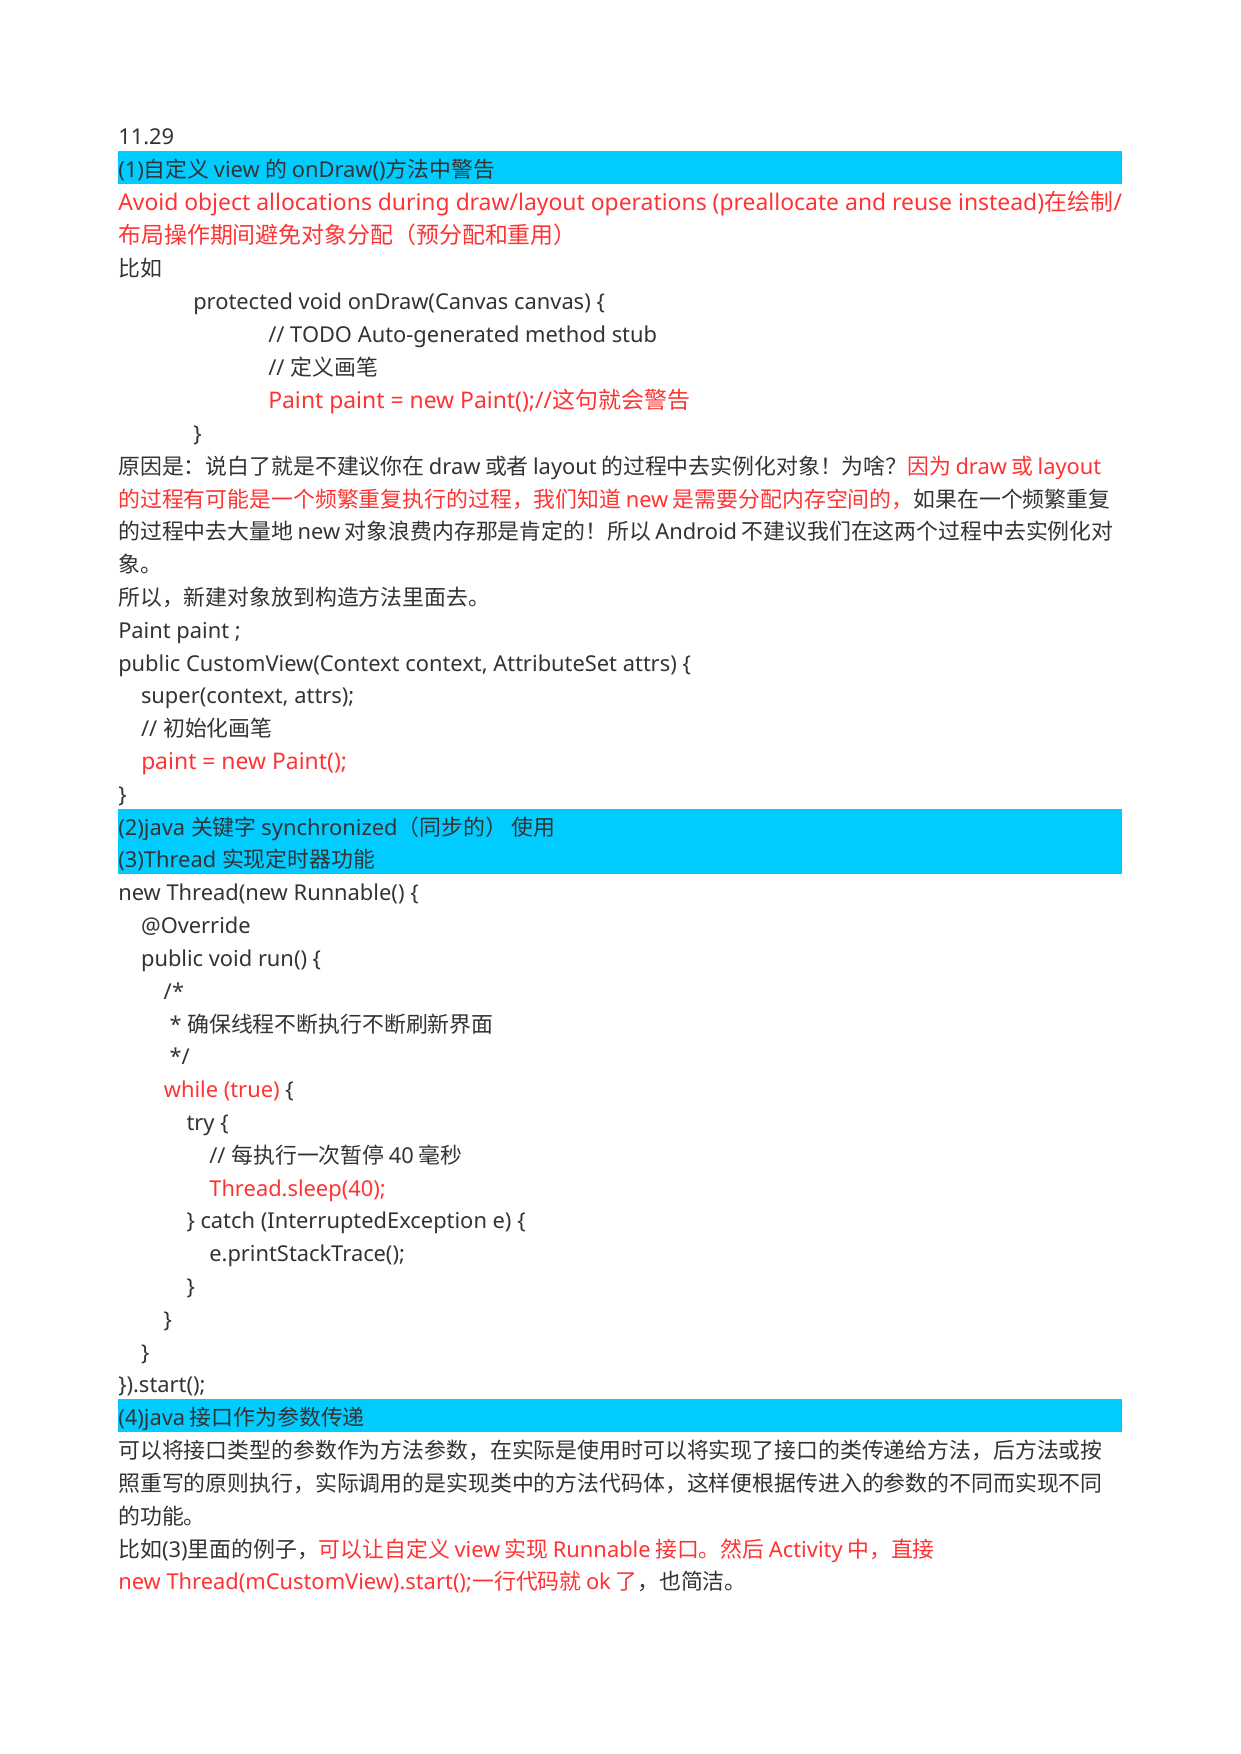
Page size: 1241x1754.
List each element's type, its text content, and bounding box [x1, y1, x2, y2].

text 原因是：说白了就是不建议你在draw或者layout的过程中去实例化对象！为啥？因为draw或layout的过程有可能是一个频繁重复执行的过程，我们知道new是需要分配内存空间的，如果在一个频繁重复的过程中去大量地new对象浪费内存那是肯定的！所以Android不建议我们在这两个过程中去实例化对象。 [118, 448, 1122, 579]
text (1)自定义view 的onDraw()方法中警告 [118, 151, 1122, 184]
text new Thread(mCustomView).start();一行代码就ok了，也简洁。 [118, 1563, 1122, 1596]
text 11.29 [118, 118, 1122, 151]
text (4)java接口作为参数传递 [118, 1399, 1122, 1432]
text Paint paint = new Paint();//这句就会警告 [118, 382, 1122, 415]
text Avoid object allocations during draw/layout operations (preallocate and reuse instead)在绘制/布局操作期间避免对象分配（预分配和重用） [118, 184, 1122, 250]
text * 确保线程不断执行不断刷新界面 [118, 1006, 1122, 1038]
text (2)java 关键字 synchronized（同步的） 使用 [118, 809, 1122, 841]
text @Override [118, 907, 1122, 940]
text } [118, 1334, 1122, 1366]
text new Thread(new Runnable() { [118, 874, 1122, 907]
text // 每执行一次暂停40毫秒 [118, 1137, 1122, 1169]
text }).start(); [118, 1366, 1122, 1399]
text (3)Thread 实现定时器功能 [118, 841, 1122, 874]
text /* [118, 973, 1122, 1006]
text 可以将接口类型的参数作为方法参数，在实际是使用时可以将实现了接口的类传递给方法，后方法或按照重写的原则执行，实际调用的是实现类中的方法代码体，这样便根据传进入的参数的不同而实现不同的功能。 [118, 1432, 1122, 1531]
text public CustomView(Context context, AttributeSet attrs) { [118, 644, 1122, 677]
text // 定义画笔 [118, 349, 1122, 382]
text } [118, 415, 1122, 448]
text while (true) { [118, 1071, 1122, 1104]
text 比如 [118, 250, 1122, 283]
text } [118, 776, 1122, 809]
text } [118, 1301, 1122, 1334]
text 所以，新建对象放到构造方法里面去。 [118, 579, 1122, 612]
text paint = new Paint(); [118, 743, 1122, 776]
text } catch (InterruptedException e) { [118, 1202, 1122, 1235]
text super(context, attrs); [118, 677, 1122, 710]
text // TODO Auto-generated method stub [118, 316, 1122, 349]
text 比如(3)里面的例子，可以让自定义view实现Runnable接口。然后Activity中，直接 [118, 1531, 1122, 1563]
text try { [118, 1104, 1122, 1137]
text // 初始化画笔 [118, 710, 1122, 743]
text e.printStackTrace(); [118, 1235, 1122, 1268]
text } [118, 1268, 1122, 1301]
text public void run() { [118, 940, 1122, 973]
text protected void onDraw(Canvas canvas) { [118, 283, 1122, 316]
text Thread.sleep(40); [118, 1169, 1122, 1202]
text */ [118, 1038, 1122, 1071]
text Paint paint ; [118, 612, 1122, 644]
